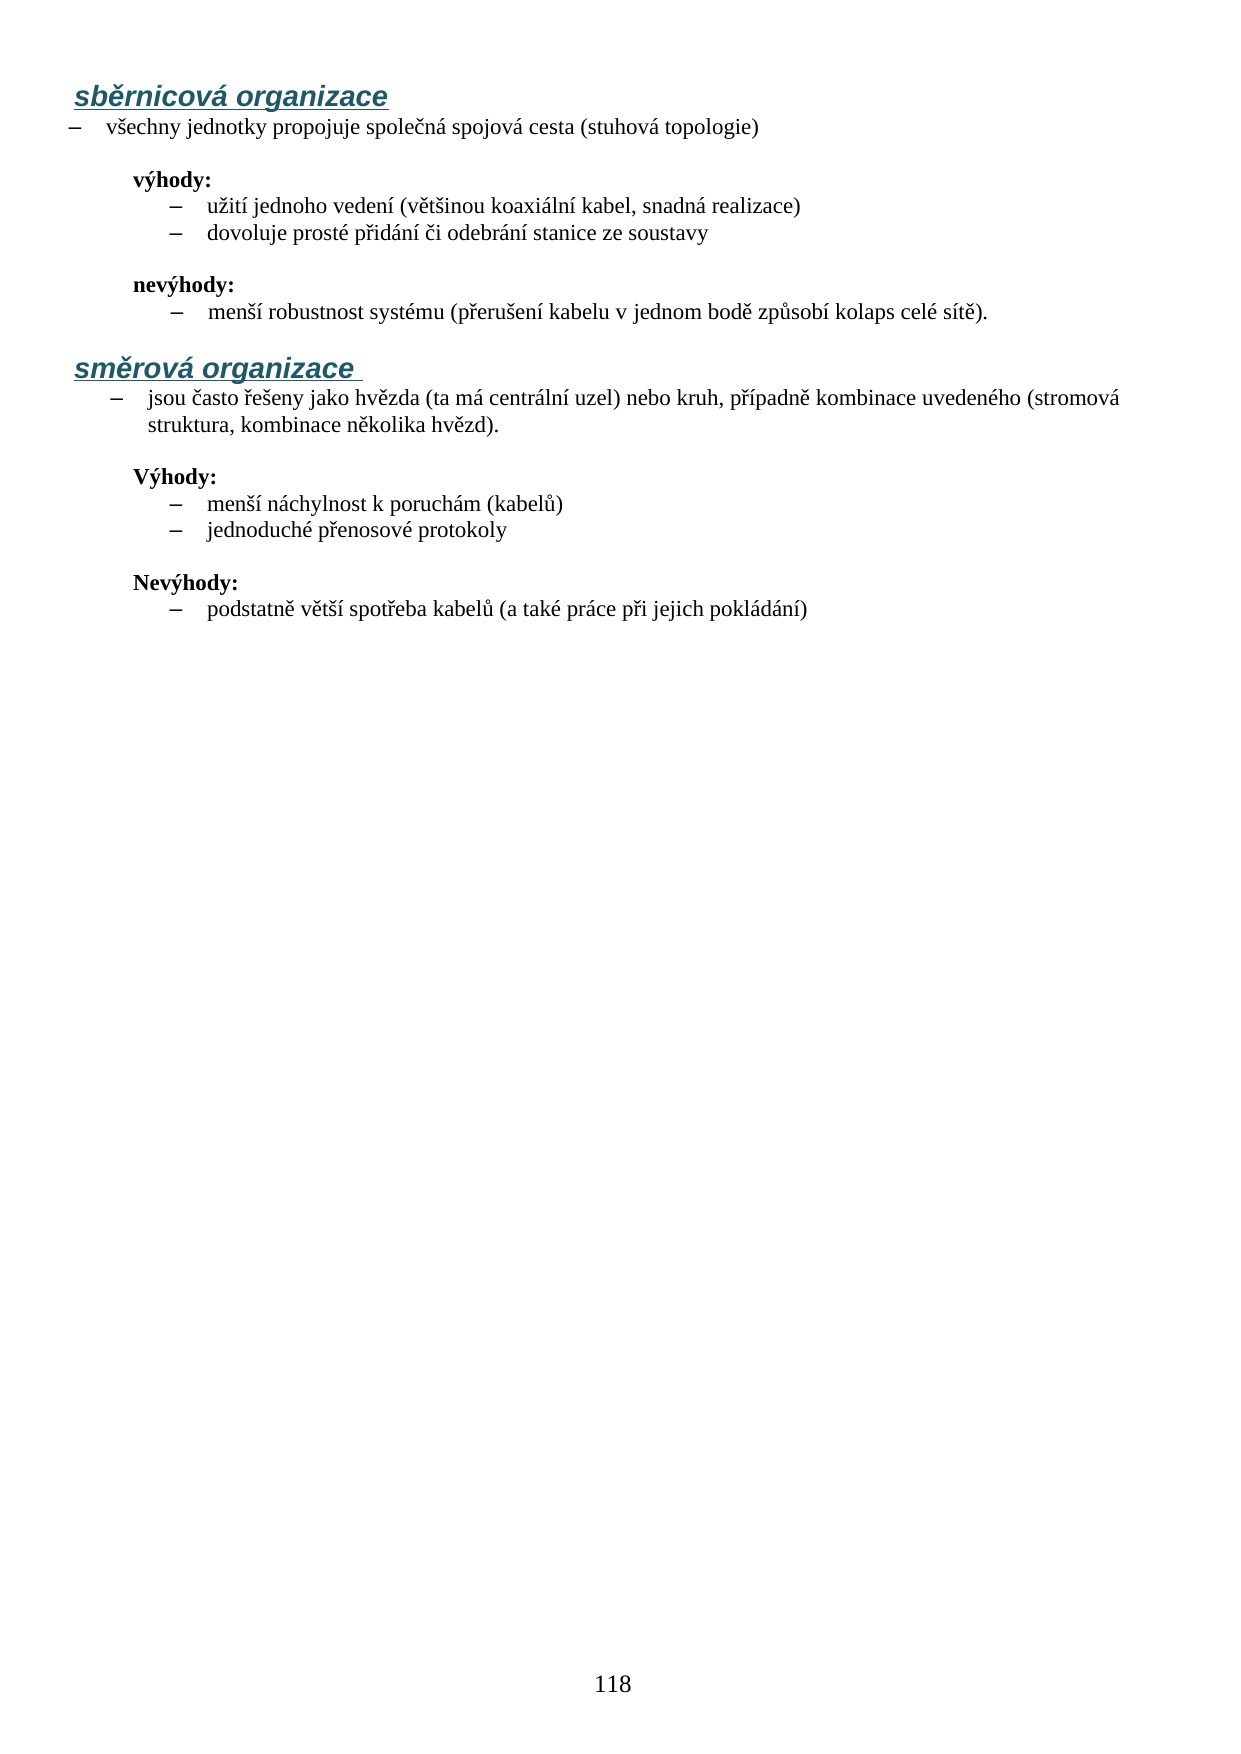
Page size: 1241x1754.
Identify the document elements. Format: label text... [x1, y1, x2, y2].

text sběrnicová organizace [74, 79, 1151, 113]
list jednoduché přenosové protokoly [169, 516, 1151, 543]
list všechny jednotky propojuje společná spojová cesta (stuhová topologie) [90, 113, 1151, 139]
list menší robustnost systému (přerušení kabelu v jednom bodě způsobí kolaps celé sítě). [170, 298, 1151, 324]
list podstatně větší spotřeba kabelů (a také práce při jejich pokládání) [169, 595, 1151, 622]
list menší náchylnost k poruchám (kabelů) [169, 490, 1151, 516]
list jsou často řešeny jako hvězda (ta má centrální uzel) nebo kruh, případně kombinace uvedeného (stromová struktura, kombinace několika hvězd). [110, 384, 1151, 437]
text nevýhody: [133, 271, 1151, 298]
text směrová organizace [74, 351, 1151, 384]
list užití jednoho vedení (většinou koaxiální kabel, snadná realizace) [169, 192, 1151, 219]
list dovoluje prosté přidání či odebrání stanice ze soustavy [169, 219, 1151, 245]
text výhody: [133, 166, 1151, 192]
text Výhody: [133, 463, 1151, 490]
text Nevýhody: [133, 569, 1151, 595]
